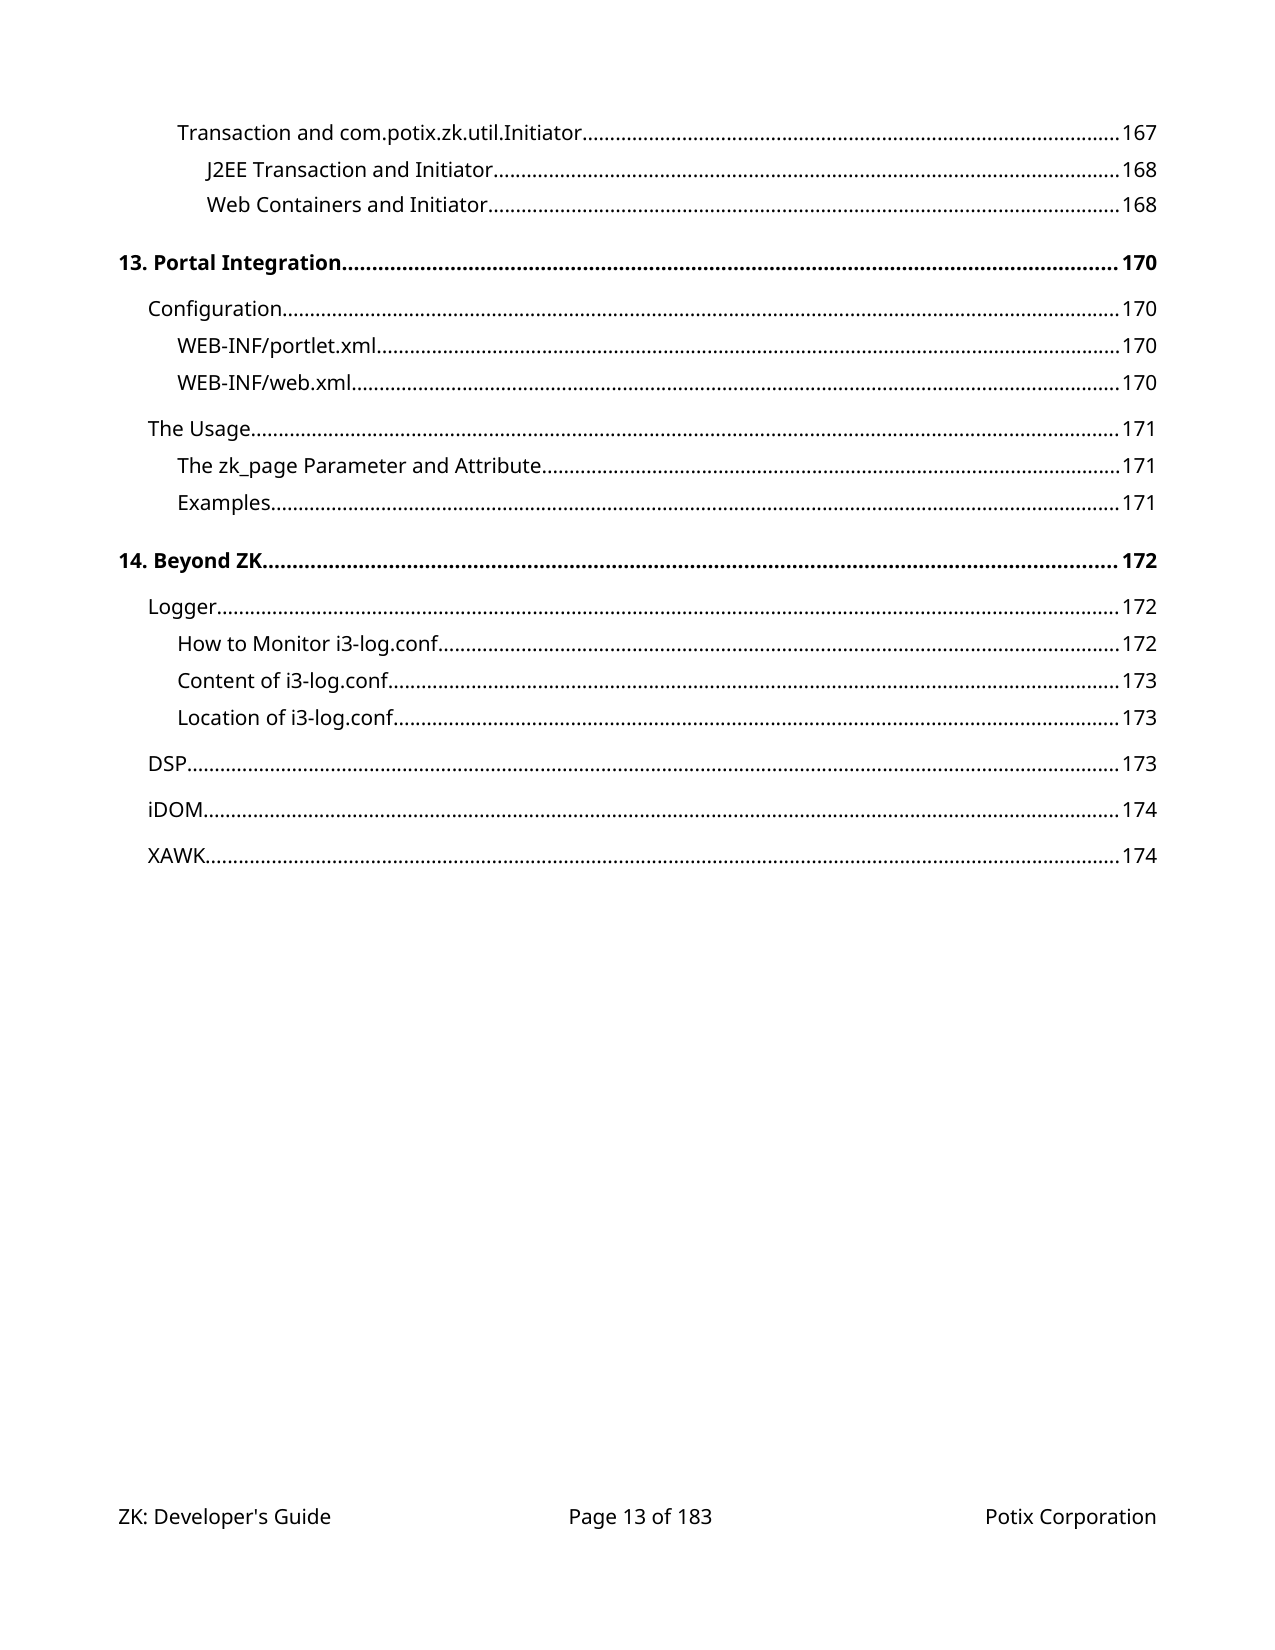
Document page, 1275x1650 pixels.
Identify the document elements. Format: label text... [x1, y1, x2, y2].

text DSP 173 [148, 749, 1157, 777]
text The zk_page Parameter and Attribute 171 [177, 451, 1157, 479]
text J2EE Transaction and Initiator 168 [207, 155, 1157, 183]
text iDOM 174 [148, 795, 1157, 823]
text 14. Beyond ZK 172 [118, 546, 1157, 574]
text 13. Portal Integration 170 [118, 248, 1157, 276]
text XAWK 174 [148, 841, 1157, 869]
text Logger 172 [148, 592, 1157, 620]
text How to Monitor i3-log.conf 172 [177, 629, 1157, 657]
text Transaction and com.potix.zk.util.Initiator 167 [177, 118, 1157, 146]
text Location of i3-log.conf 173 [177, 703, 1157, 731]
text Content of i3-log.conf 173 [177, 666, 1157, 694]
text WEB-INF/web.xml 170 [177, 368, 1157, 396]
text WEB-INF/portlet.xml 170 [177, 331, 1157, 359]
text Examples 171 [177, 488, 1157, 517]
text The Usage 171 [148, 414, 1157, 442]
text Web Containers and Initiator 168 [207, 190, 1157, 219]
text Configuration 170 [148, 294, 1157, 322]
